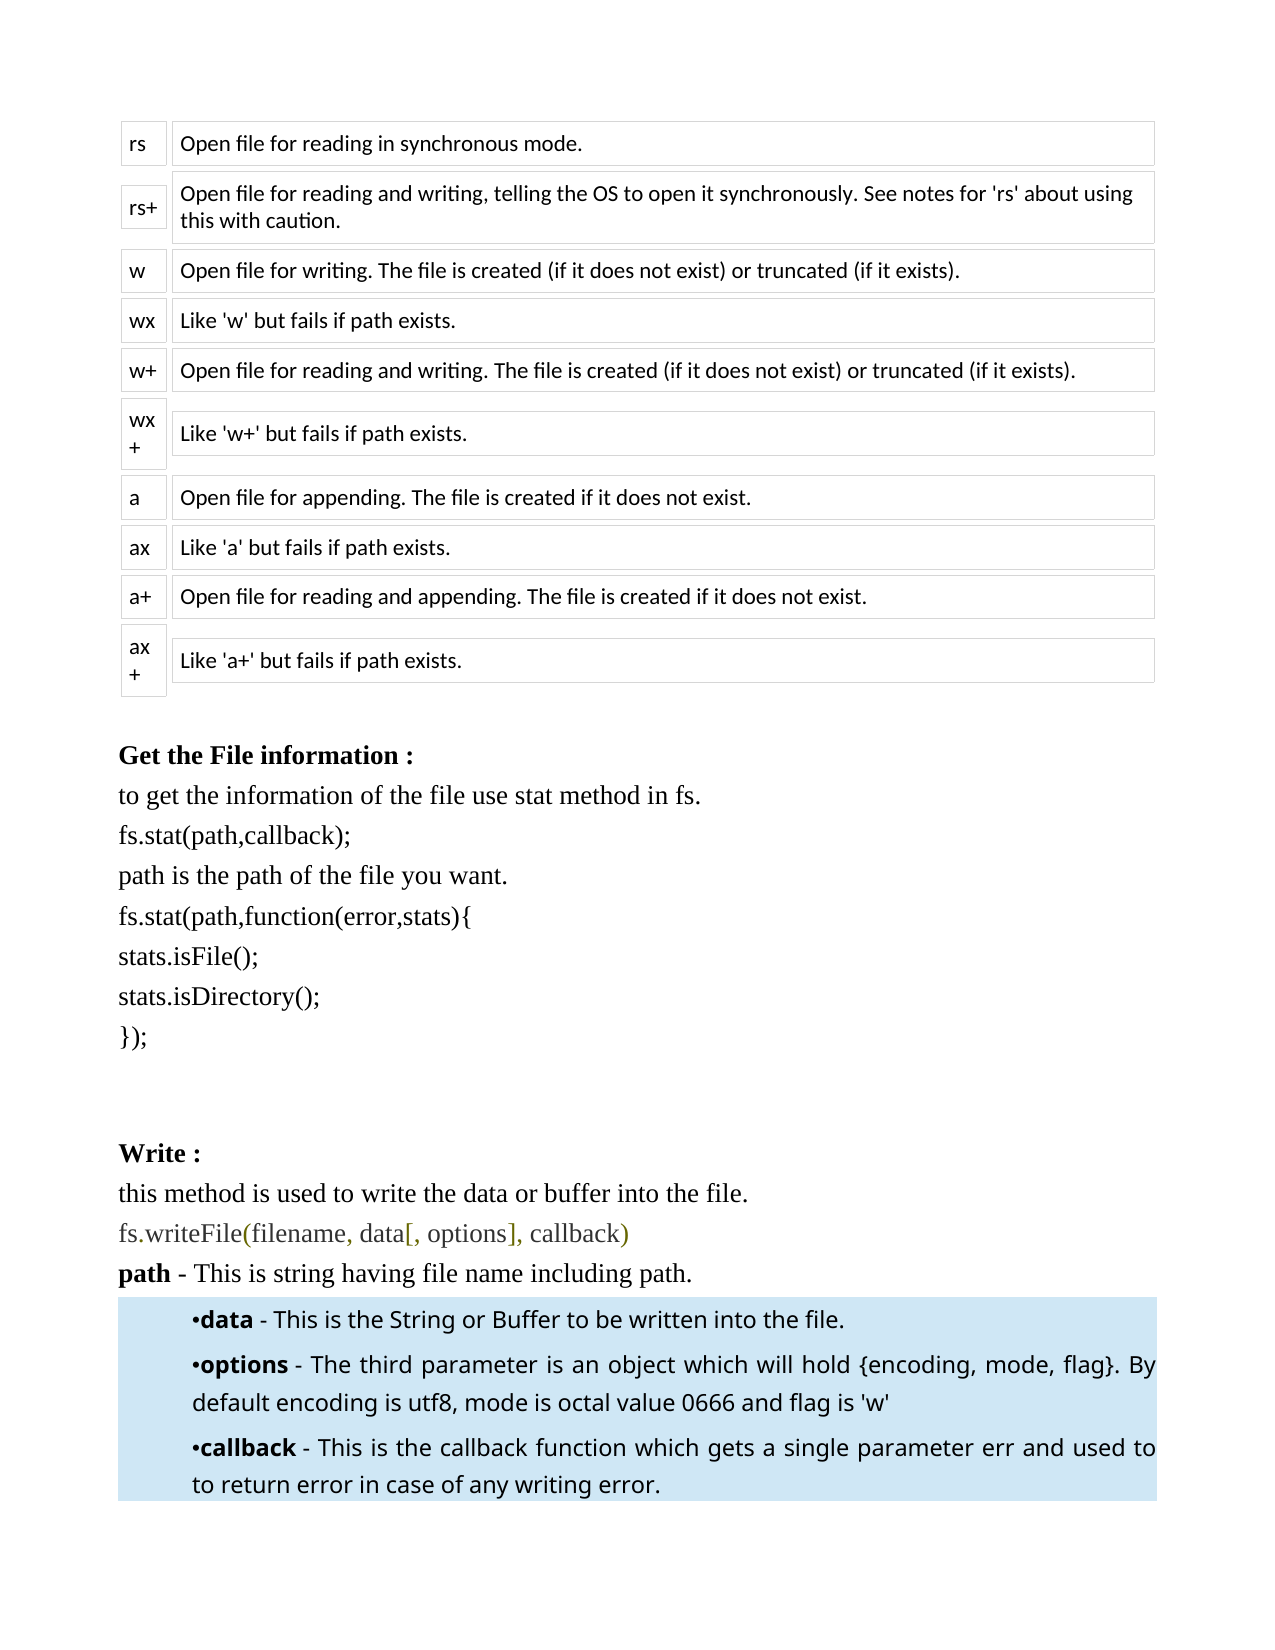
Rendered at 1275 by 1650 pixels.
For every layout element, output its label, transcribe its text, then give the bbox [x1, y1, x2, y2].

text path - This is string having file name including path. [118, 1257, 1157, 1288]
list callback - This is the callback function which gets a single parameter err and used to to return error in case of any writing error. [118, 1426, 1157, 1501]
table_cell ax [118, 522, 169, 572]
text to get the information of the file use stat method in fs. [118, 779, 1157, 810]
text stats.isFile(); [118, 940, 1157, 971]
table_cell Open file for reading and writing. The file is created (if it does not exist) or truncated (if it exists). [169, 345, 1157, 394]
table_cell rs [118, 118, 169, 168]
table_cell rs+ [118, 168, 169, 246]
list options - The third parameter is an object which will hold {encoding, mode, flag}. By default encoding is utf8, mode is octal value 0666 and flag is 'w' [118, 1343, 1157, 1418]
table_cell Like 'w+' but fails if path exists. [169, 395, 1157, 472]
text this method is used to write the data or buffer into the file. [118, 1177, 1157, 1208]
table_cell Open file for reading and writing, telling the OS to open it synchronously. See notes for 'rs' about using this with caution. [169, 168, 1157, 246]
table_cell ax+ [118, 621, 169, 699]
text stats.isDirectory(); [118, 980, 1157, 1011]
table_cell Open file for reading in synchronous mode. [169, 118, 1157, 168]
text Get the File information : [118, 739, 1157, 770]
text fs.writeFile(filename, data[, options], callback) [118, 1217, 1157, 1248]
table_cell Open file for reading and appending. The file is created if it does not exist. [169, 572, 1157, 621]
table_cell a+ [118, 572, 169, 621]
text path is the path of the file you want. [118, 859, 1157, 891]
table_cell w+ [118, 345, 169, 394]
table_cell Open file for writing. The file is created (if it does not exist) or truncated (if it exists). [169, 246, 1157, 295]
table_cell w [118, 246, 169, 295]
table_cell Like 'a+' but fails if path exists. [169, 621, 1157, 699]
table_cell a [118, 472, 169, 522]
table_cell wx [118, 295, 169, 345]
list data - This is the String or Buffer to be written into the file. [118, 1297, 1157, 1335]
text fs.stat(path,callback); [118, 819, 1157, 851]
table_cell Like 'a' but fails if path exists. [169, 522, 1157, 572]
text }); [118, 1020, 1157, 1051]
text Write : [118, 1137, 1157, 1168]
table_cell Open file for appending. The file is created if it does not exist. [169, 472, 1157, 522]
text fs.stat(path,function(error,stats){ [118, 899, 1157, 931]
table_cell Like 'w' but fails if path exists. [169, 295, 1157, 345]
table_cell wx+ [118, 395, 169, 472]
